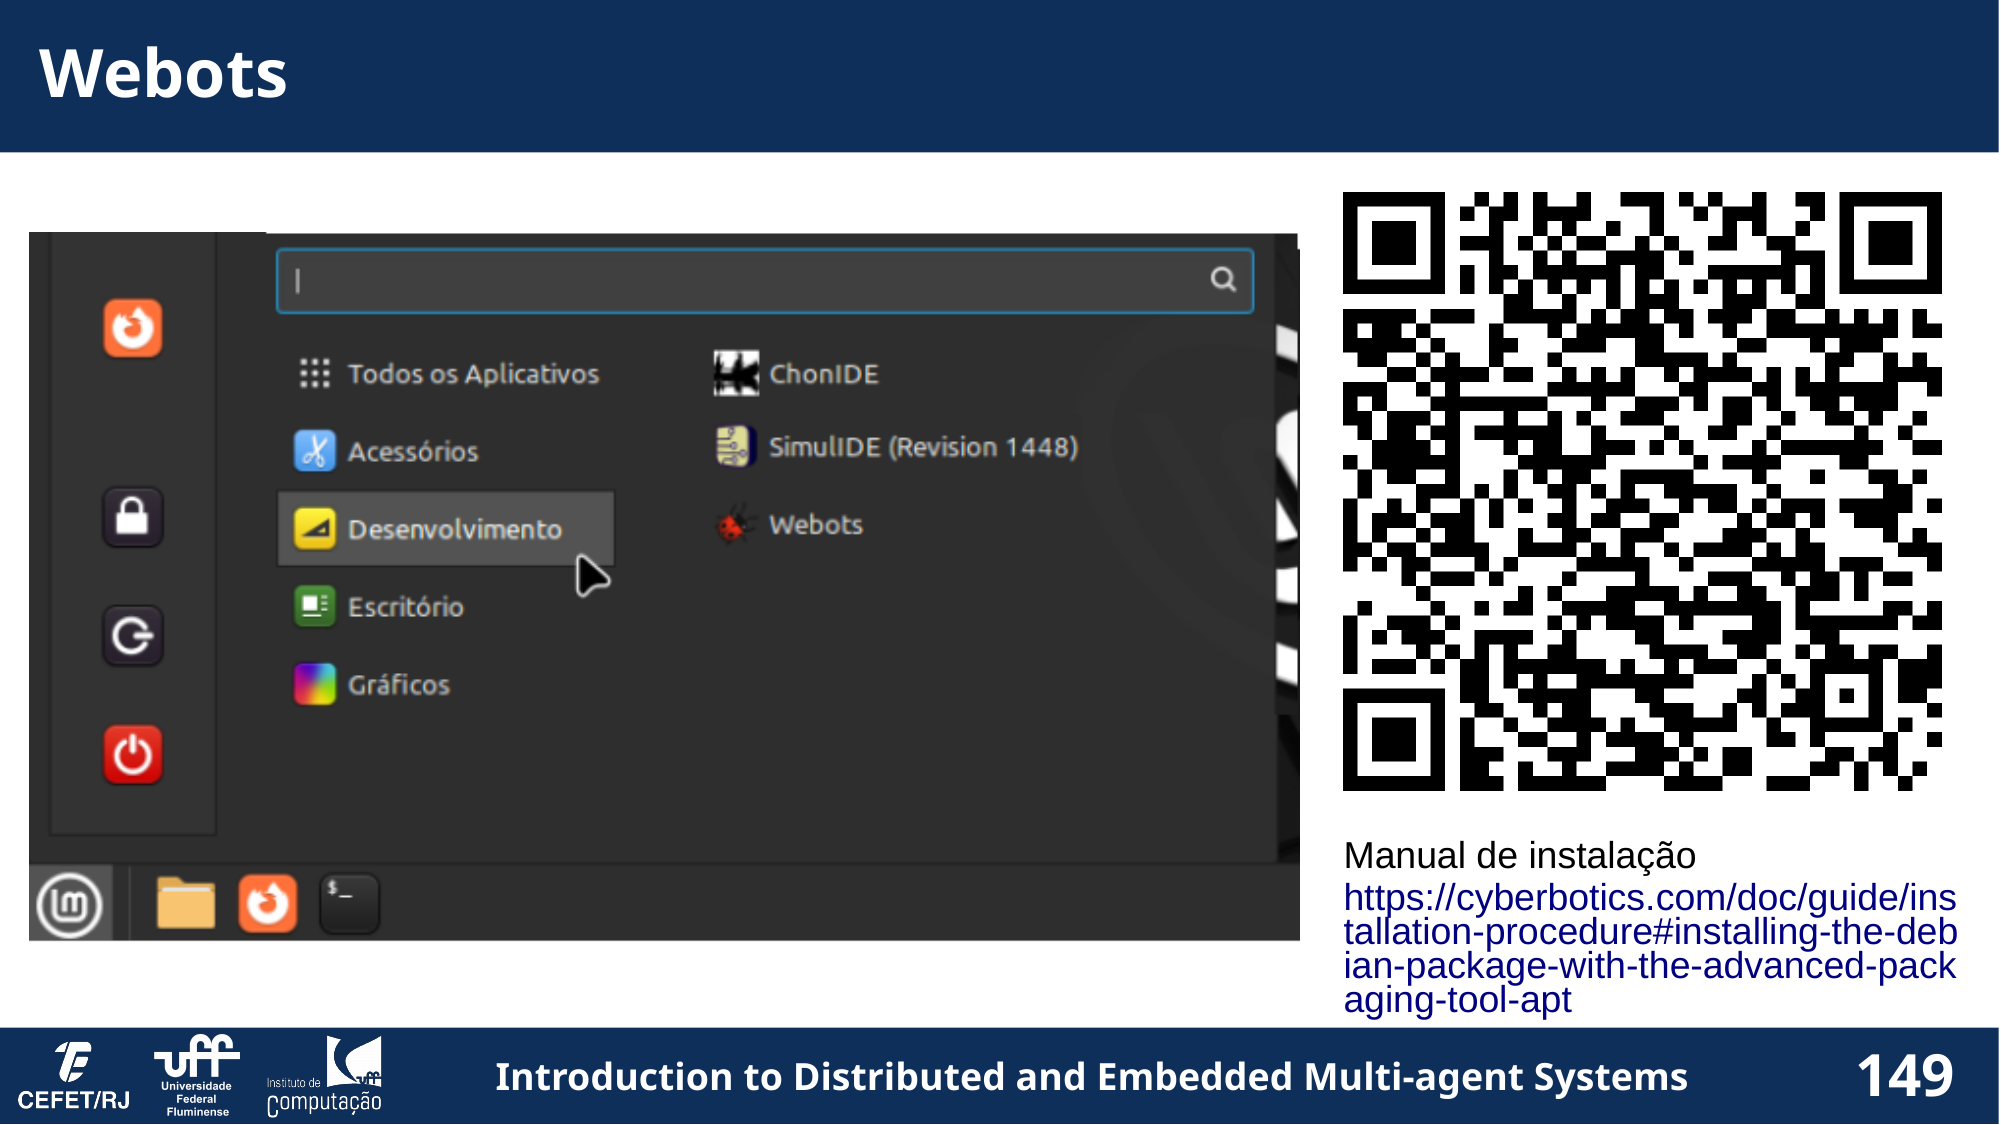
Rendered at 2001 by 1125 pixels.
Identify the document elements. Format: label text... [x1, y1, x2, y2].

picture [153, 1033, 241, 1121]
picture [265, 1033, 383, 1118]
picture [1328, 177, 1956, 805]
text_box Manual de instalação https://cyberbotics.com/doc/guide/installation-procedure#installing-the-debian-package-with-the-advanced-packaging-tool-apt [1328, 826, 1979, 1004]
picture [18, 1021, 129, 1125]
text_box Webots [25, 23, 1998, 116]
picture [29, 232, 1300, 949]
